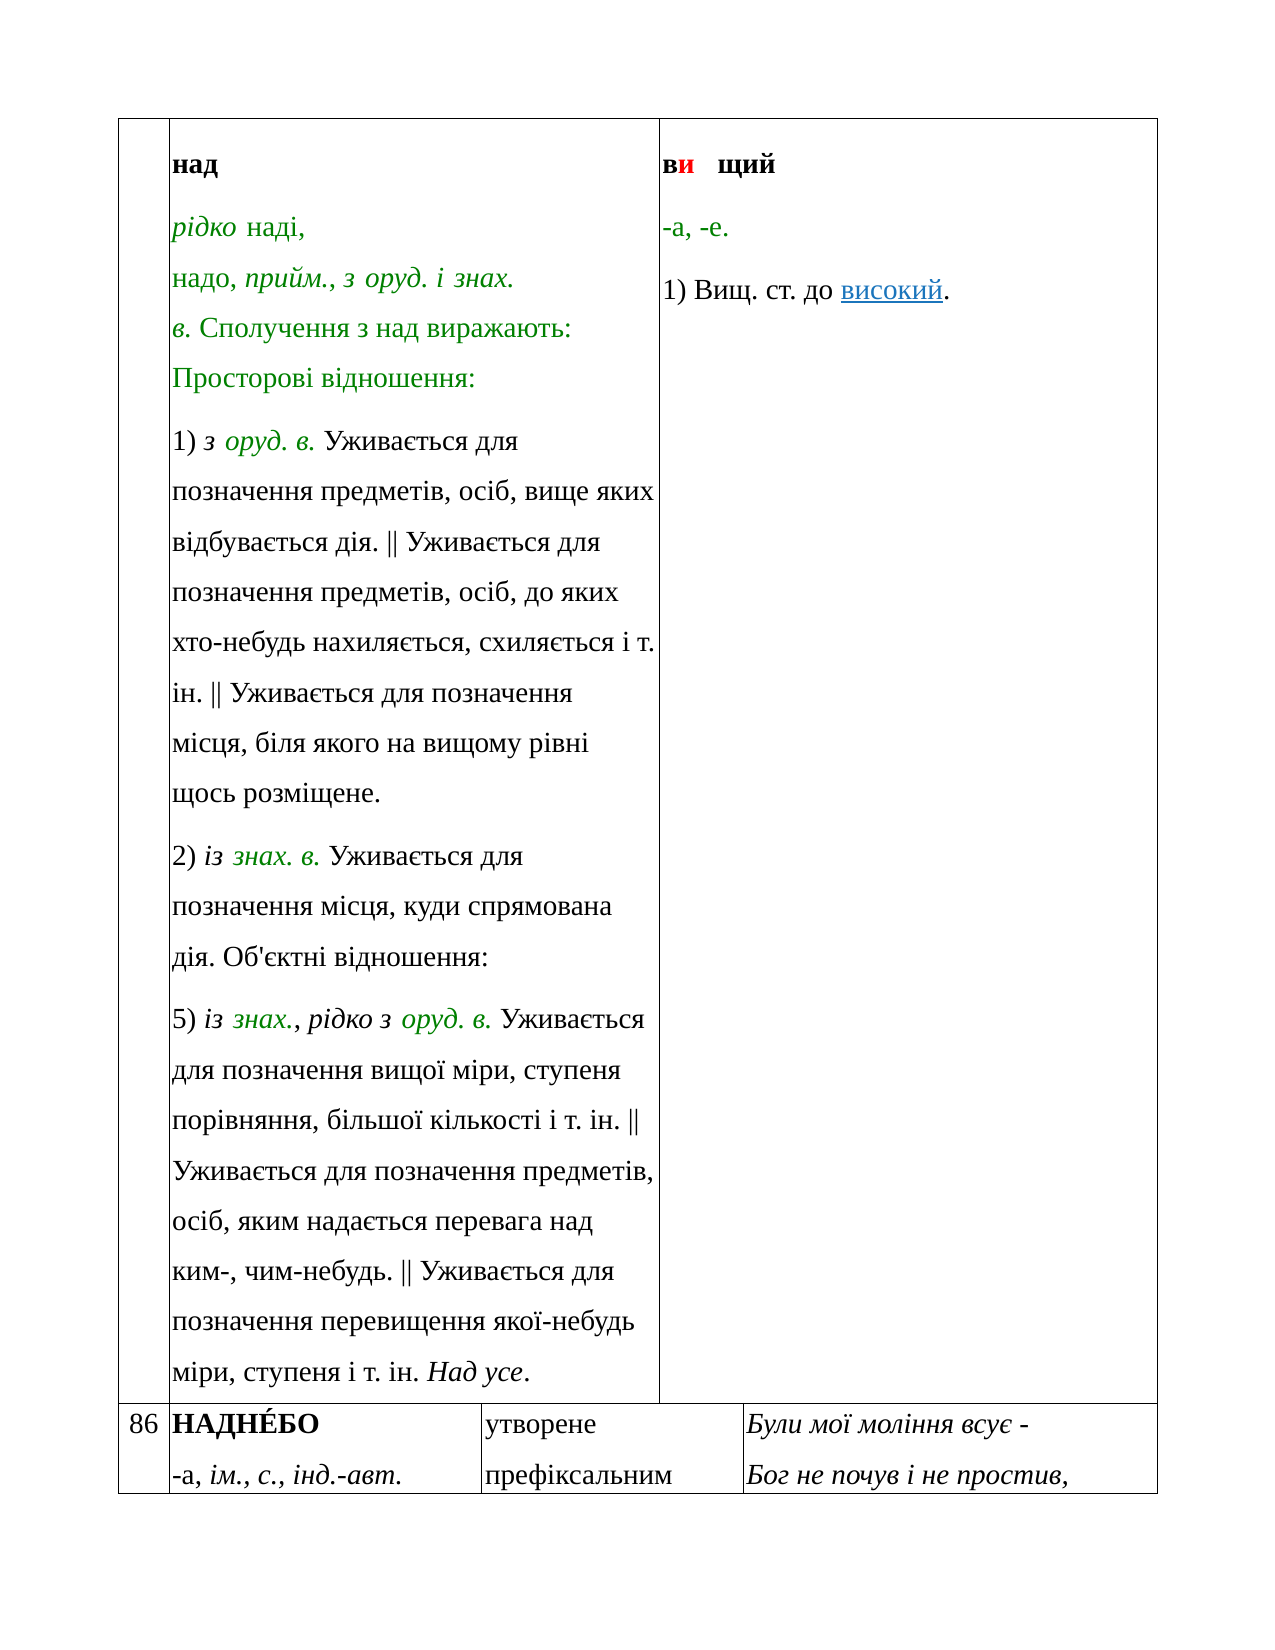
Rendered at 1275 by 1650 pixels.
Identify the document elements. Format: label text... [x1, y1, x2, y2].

table_cell вищий -а, -е. 1) Вищ. ст. до високий. [660, 119, 1157, 1403]
table_cell 86 [119, 1404, 169, 1493]
table_cell [119, 119, 169, 1403]
table_cell Були мої моління всує - Бог не почув і не простив, [744, 1404, 1157, 1493]
table_cell утворене префіксальним [482, 1404, 743, 1493]
table_cell над рідко наді, надо, прийм., з оруд. і знах. в. Сполучення з над виражають: Просторові відношення: 1) з оруд. в. Уживається для позначення предметів, осіб, вище яких відбувається дія. || Уживається для позначення предметів, осіб, до яких хто-небудь нахиляється, схиляється і т. ін. || Уживається для позначення місця, біля якого на вищому рівні щось розміщене. 2) із знах. в. Уживається для позначення місця, куди спрямована дія. Об'єктні відношення: 5) із знах., рідко з оруд. в. Уживається для позначення вищої міри, ступеня порівняння, більшої кількості і т. ін. || Уживається для позначення предметів, осіб, яким надається перевага над ким-, чим-небудь. || Уживається для позначення перевищення якої-небудь міри, ступеня і т. ін. Над усе. [170, 119, 659, 1403]
table_cell Наднéбо -а, ім., с., інд.-авт. [170, 1404, 481, 1493]
